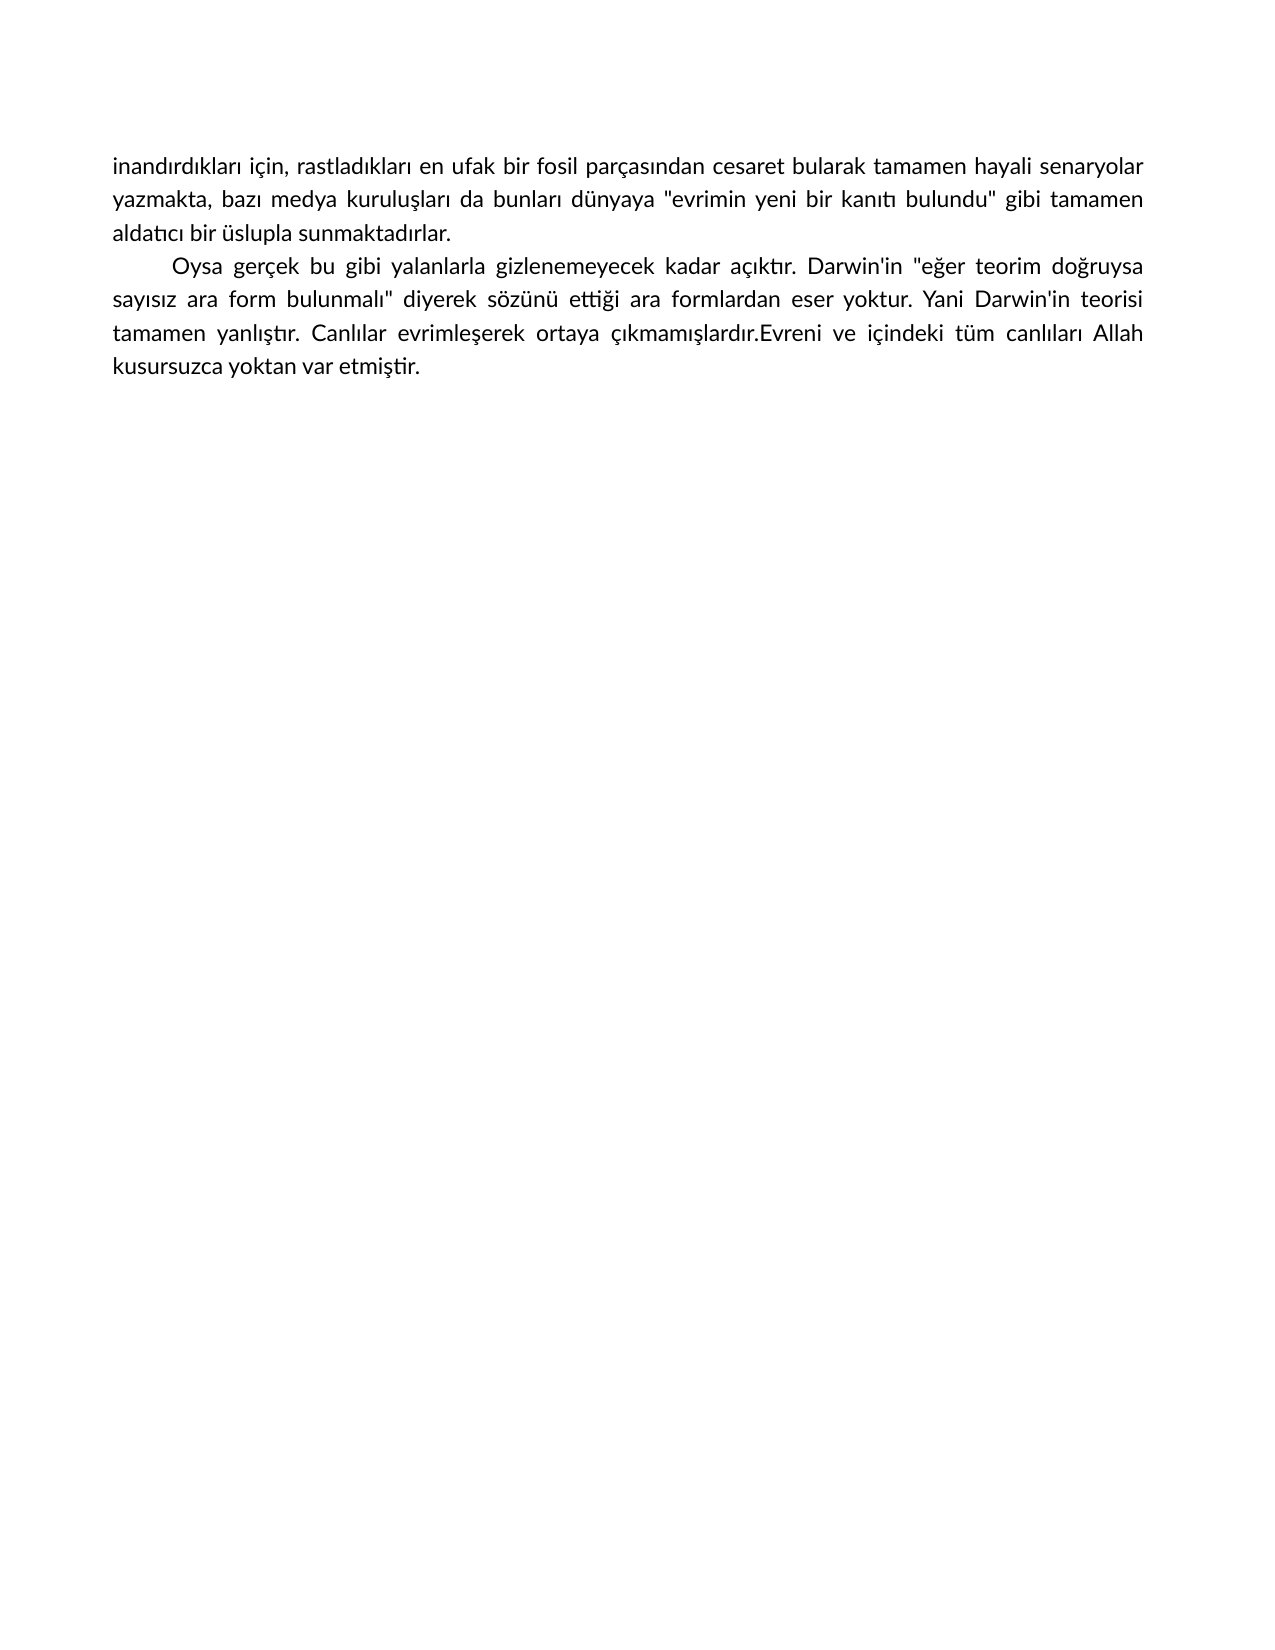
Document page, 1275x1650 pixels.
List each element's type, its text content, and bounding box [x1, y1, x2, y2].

text Oysa gerçek bu gibi yalanlarla gizlenemeyecek kadar açıktır. Darwin'in "eğer teorim doğruysa sayısız ara form bulunmalı" diyerek sözünü ettiği ara formlardan eser yoktur. Yani Darwin'in teorisi tamamen yanlıştır. Canlılar evrimleşerek ortaya çıkmamışlardır.Evreni ve içindeki tüm canlıları Allah kusursuzca yoktan var etmiştir. [112, 248, 1145, 381]
text inandırdıkları için, rastladıkları en ufak bir fosil parçasından cesaret bularak tamamen hayali senaryolar yazmakta, bazı medya kuruluşları da bunları dünyaya "evrimin yeni bir kanıtı bulundu" gibi tamamen aldatıcı bir üslupla sunmaktadırlar. [112, 148, 1145, 248]
